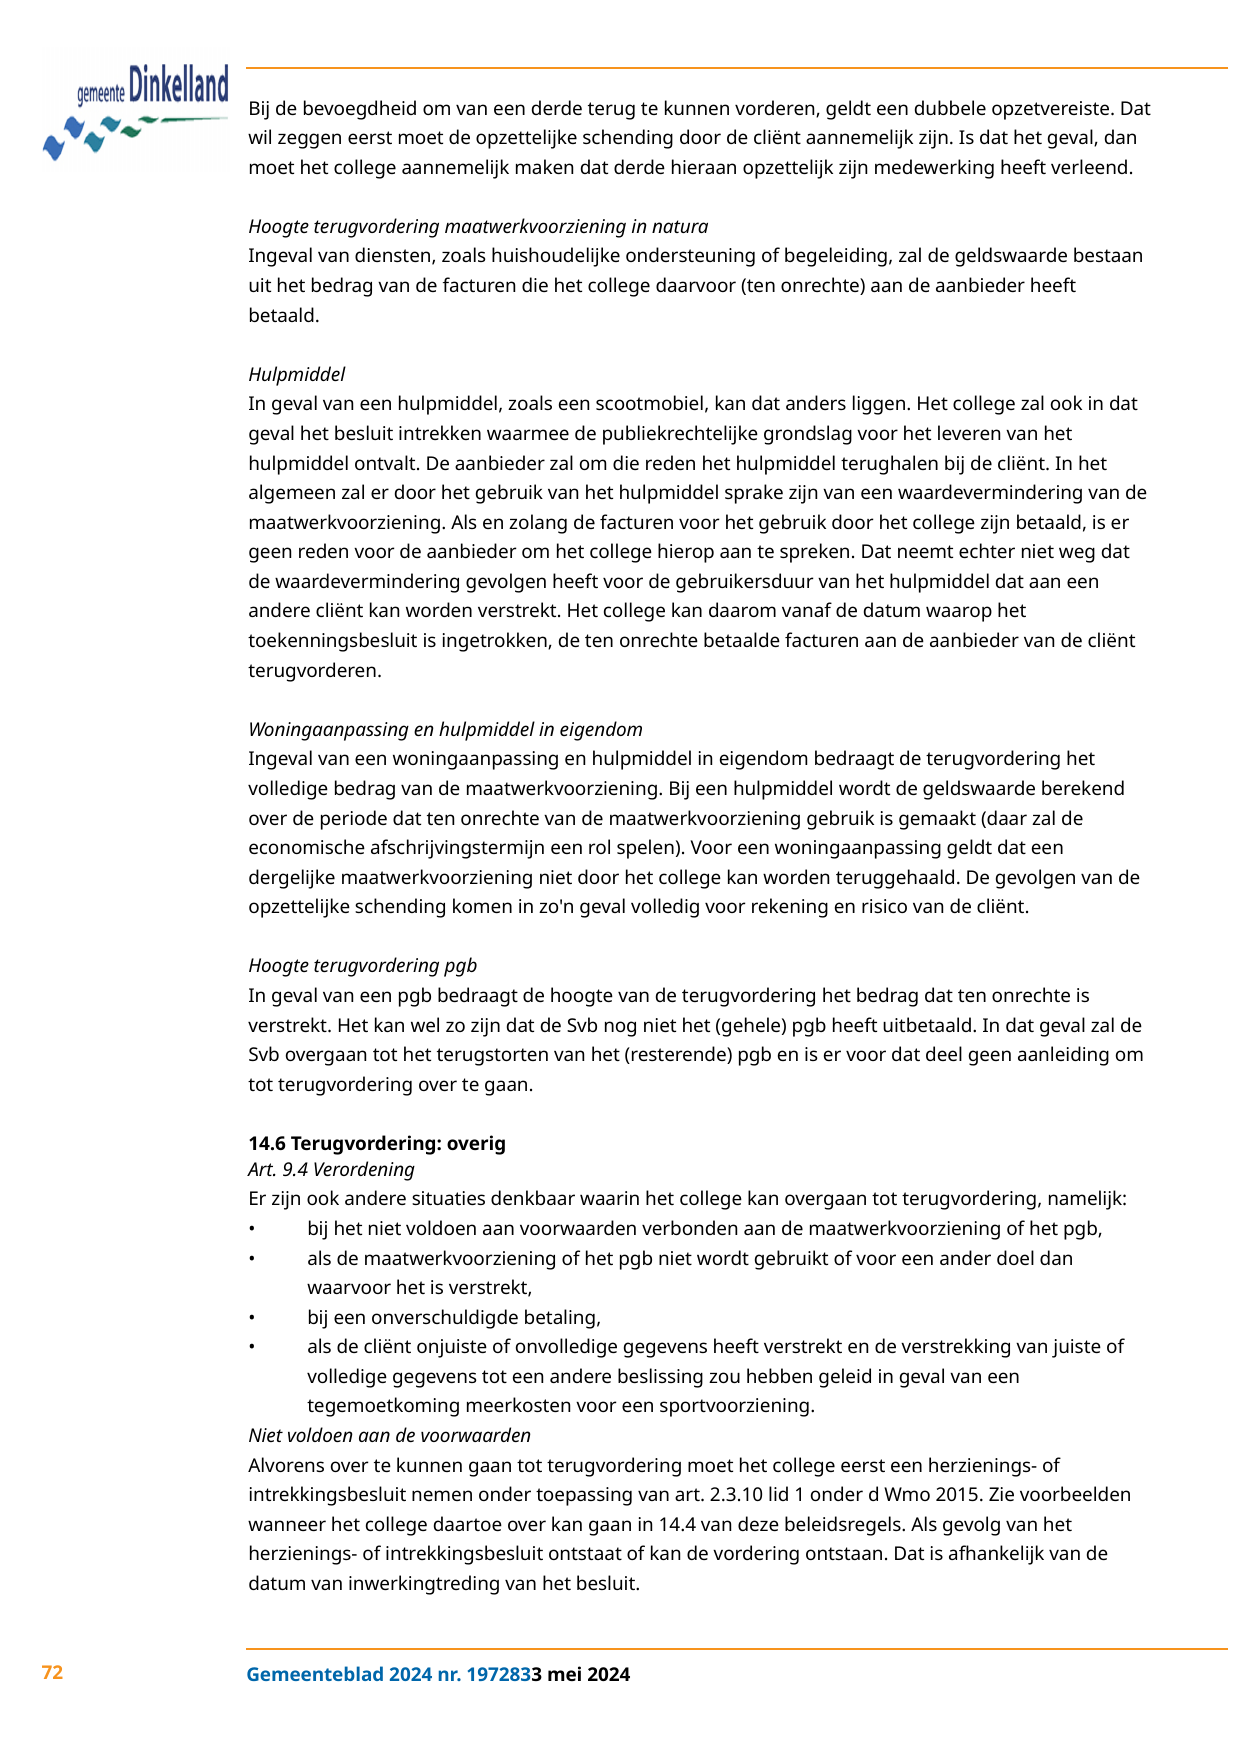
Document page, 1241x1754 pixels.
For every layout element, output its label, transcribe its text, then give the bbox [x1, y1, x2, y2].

list als de maatwerkvoorziening of het pgb niet wordt gebruikt of voor een ander doel dan waarvoor het is verstrekt, [248, 1245, 1152, 1300]
text Woningaanpassing en hulpmiddel in eigendom [248, 716, 1152, 742]
text Er zijn ook andere situaties denkbaar waarin het college kan overgaan tot terugvordering, namelijk: [248, 1186, 1152, 1211]
text Hoogte terugvordering pgb [248, 953, 1152, 978]
list bij het niet voldoen aan voorwaarden verbonden aan de maatwerkvoorziening of het pgb, [248, 1215, 1152, 1241]
list bij een onverschuldigde betaling, [248, 1304, 1152, 1329]
text Bij de bevoegdheid om van een derde terug te kunnen vorderen, geldt een dubbele opzetvereiste. Dat wil zeggen eerst moet de opzettelijke schending door de cliënt aannemelijk zijn. Is dat het geval, dan moet het college aannemelijk maken dat derde hieraan opzettelijk zijn medewerking heeft verleend. [248, 95, 1152, 180]
text Hoogte terugvordering maatwerkvoorziening in natura [248, 213, 1152, 239]
text Art. 9.4 Verordening [248, 1156, 1152, 1182]
text Ingeval van diensten, zoals huishoudelijke ondersteuning of begeleiding, zal de geldswaarde bestaan uit het bedrag van de facturen die het college daarvoor (ten onrechte) aan de aanbieder heeft betaald. [248, 243, 1152, 328]
text 14.6 Terugvordering: overig [248, 1130, 1152, 1156]
text Alvorens over te kunnen gaan tot terugvordering moet het college eerst een herzienings- of intrekkingsbesluit nemen onder toepassing van art. 2.3.10 lid 1 onder d Wmo 2015. Zie voorbeelden wanneer het college daartoe over kan gaan in 14.4 van deze beleidsregels. Als gevolg van het herzienings- of intrekkingsbesluit ontstaat of kan de vordering ontstaan. Dat is afhankelijk van de datum van inwerkingtreding van het besluit. [248, 1452, 1152, 1596]
text Niet voldoen aan de voorwaarden [248, 1422, 1152, 1448]
text Ingeval van een woningaanpassing en hulpmiddel in eigendom bedraagt de terugvordering het volledige bedrag van de maatwerkvoorziening. Bij een hulpmiddel wordt de geldswaarde berekend over de periode dat ten onrechte van de maatwerkvoorziening gebruik is gemaakt (daar zal de economische afschrijvingstermijn een rol spelen). Voor een woningaanpassing geldt dat een dergelijke maatwerkvoorziening niet door het college kan worden teruggehaald. De gevolgen van de opzettelijke schending komen in zo'n geval volledig voor rekening en risico van de cliënt. [248, 746, 1152, 919]
text In geval van een hulpmiddel, zoals een scootmobiel, kan dat anders liggen. Het college zal ook in dat geval het besluit intrekken waarmee de publiekrechtelijke grondslag voor het leveren van het hulpmiddel ontvalt. De aanbieder zal om die reden het hulpmiddel terughalen bij de cliënt. In het algemeen zal er door het gebruik van het hulpmiddel sprake zijn van een waardevermindering van de maatwerkvoorziening. Als en zolang de facturen voor het gebruik door het college zijn betaald, is er geen reden voor de aanbieder om het college hierop aan te spreken. Dat neemt echter niet weg dat de waardevermindering gevolgen heeft voor de gebruikersduur van het hulpmiddel dat aan een andere cliënt kan worden verstrekt. Het college kan daarom vanaf de datum waarop het toekenningsbesluit is ingetrokken, de ten onrechte betaalde facturen aan de aanbieder van de cliënt terugvorderen. [248, 391, 1152, 683]
text Hulpmiddel [248, 361, 1152, 387]
list als de cliënt onjuiste of onvolledige gegevens heeft verstrekt en de verstrekking van juiste of volledige gegevens tot een andere beslissing zou hebben geleid in geval van een tegemoetkoming meerkosten voor een sportvoorziening. [248, 1333, 1152, 1418]
text In geval van een pgb bedraagt de hoogte van de terugvordering het bedrag dat ten onrechte is verstrekt. Het kan wel zo zijn dat de Svb nog niet het (gehele) pgb heeft uitbetaald. In dat geval zal de Svb overgaan tot het terugstorten van het (resterende) pgb en is er voor dat deel geen aanleiding om tot terugvordering over te gaan. [248, 982, 1152, 1097]
picture [41, 47, 231, 172]
